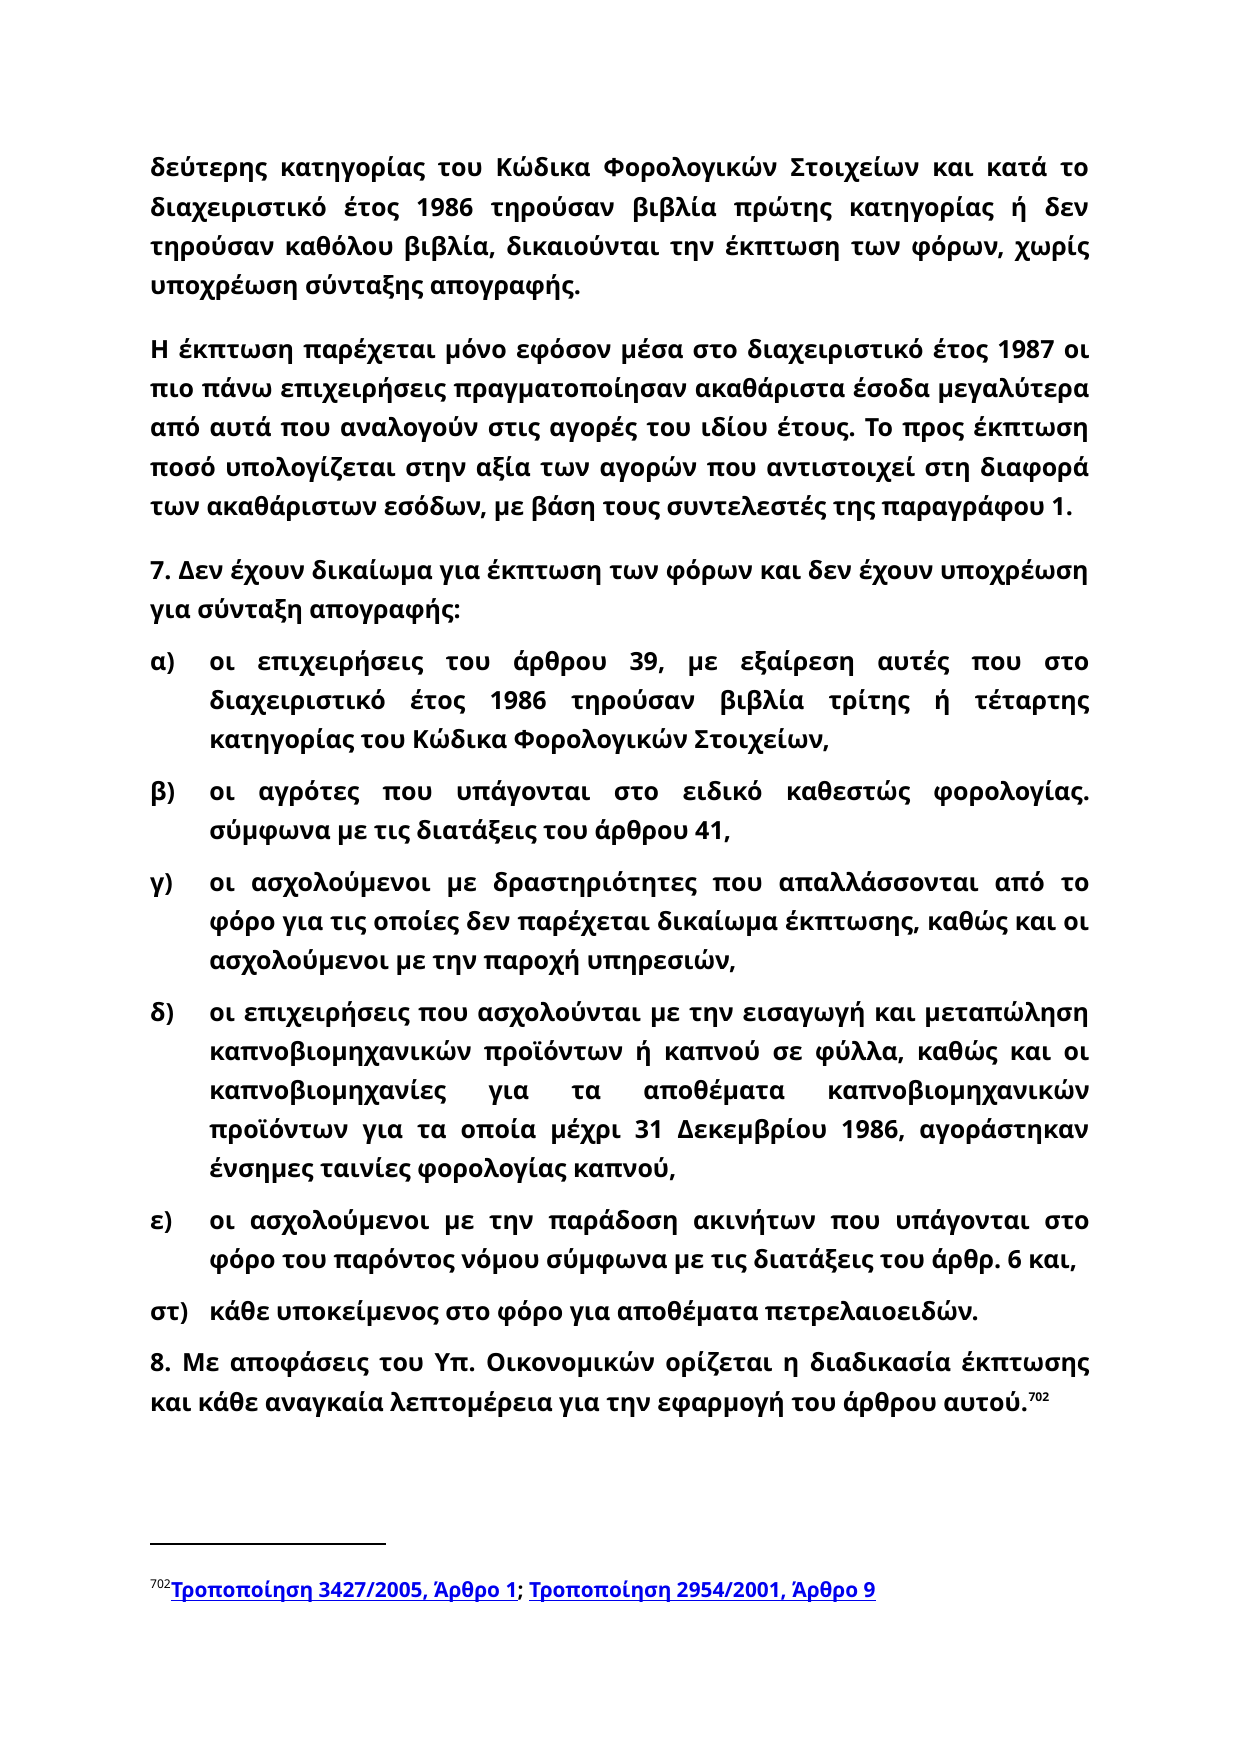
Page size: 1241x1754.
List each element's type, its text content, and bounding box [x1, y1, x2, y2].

list α) οι επιχειρήσεις του άρθρου 39, με εξαίρεση αυτές που στο διαχειριστικό έτος 1986 τηρούσαν βιβλία τρίτης ή τέταρτης κατηγορίας του Κώδικα Φορολογικών Στοιχείων, [150, 643, 1090, 756]
text Η έκπτωση παρέχεται μόνο εφόσον μέσα στο διαχειριστικό έτος 1987 οι πιο πάνω επιχειρήσεις πραγματοποίησαν ακαθάριστα έσοδα μεγαλύτερα από αυτά που αναλογούν στις αγορές του ιδίου έτους. Το προς έκπτωση ποσό υπολογίζεται στην αξία των αγορών που αντιστοιχεί στη διαφορά των ακαθάριστων εσόδων, με βάση τους συντελεστές της παραγράφου 1. [150, 332, 1090, 522]
list ε) οι ασχολούμενοι με την παράδοση ακινήτων που υπάγονται στο φόρο του παρόντος νόμου σύμφωνα με τις διατάξεις του άρθρ. 6 και, [150, 1202, 1090, 1276]
list β) οι αγρότες που υπάγονται στο ειδικό καθεστώς φορολογίας. σύμφωνα με τις διατάξεις του άρθρου 41, [150, 773, 1090, 847]
text Τροποποίηση 3427/2005, Άρθρο 1; Τροποποίηση 2954/2001, Άρθρο 9 [150, 1576, 1090, 1604]
text δεύτερης κατηγορίας του Κώδικα Φορολογικών Στοιχείων και κατά το διαχειριστικό έτος 1986 τηρούσαν βιβλία πρώτης κατηγορίας ή δεν τηρούσαν καθόλου βιβλία, δικαιούνται την έκπτωση των φόρων, χωρίς υποχρέωση σύνταξης απογραφής. [150, 150, 1090, 302]
text 7. Δεν έχουν δικαίωμα για έκπτωση των φόρων και δεν έχουν υποχρέωση για σύνταξη απογραφής: [150, 552, 1090, 626]
list στ) κάθε υποκείμενος στο φόρο για αποθέματα πετρελαιοειδών. [150, 1293, 1090, 1327]
list δ) οι επιχειρήσεις που ασχολούνται με την εισαγωγή και μεταπώληση καπνοβιομηχανικών προϊόντων ή καπνού σε φύλλα, καθώς και οι καπνοβιομηχανίες για τα αποθέματα καπνοβιομηχανικών προϊόντων για τα οποία μέχρι 31 Δεκεμβρίου 1986, αγοράστηκαν ένσημες ταινίες φορολογίας καπνού, [150, 994, 1090, 1185]
list γ) οι ασχολούμενοι με δραστηριότητες που απαλλάσσονται από το φόρο για τις οποίες δεν παρέχεται δικαίωμα έκπτωσης, καθώς και οι ασχολούμενοι με την παροχή υπηρεσιών, [150, 864, 1090, 977]
text 8. Με αποφάσεις του Υπ. Οικονομικών ορίζεται η διαδικασία έκπτωσης και κάθε αναγκαία λεπτομέρεια για την εφαρμογή του άρθρου αυτού. [150, 1345, 1090, 1418]
